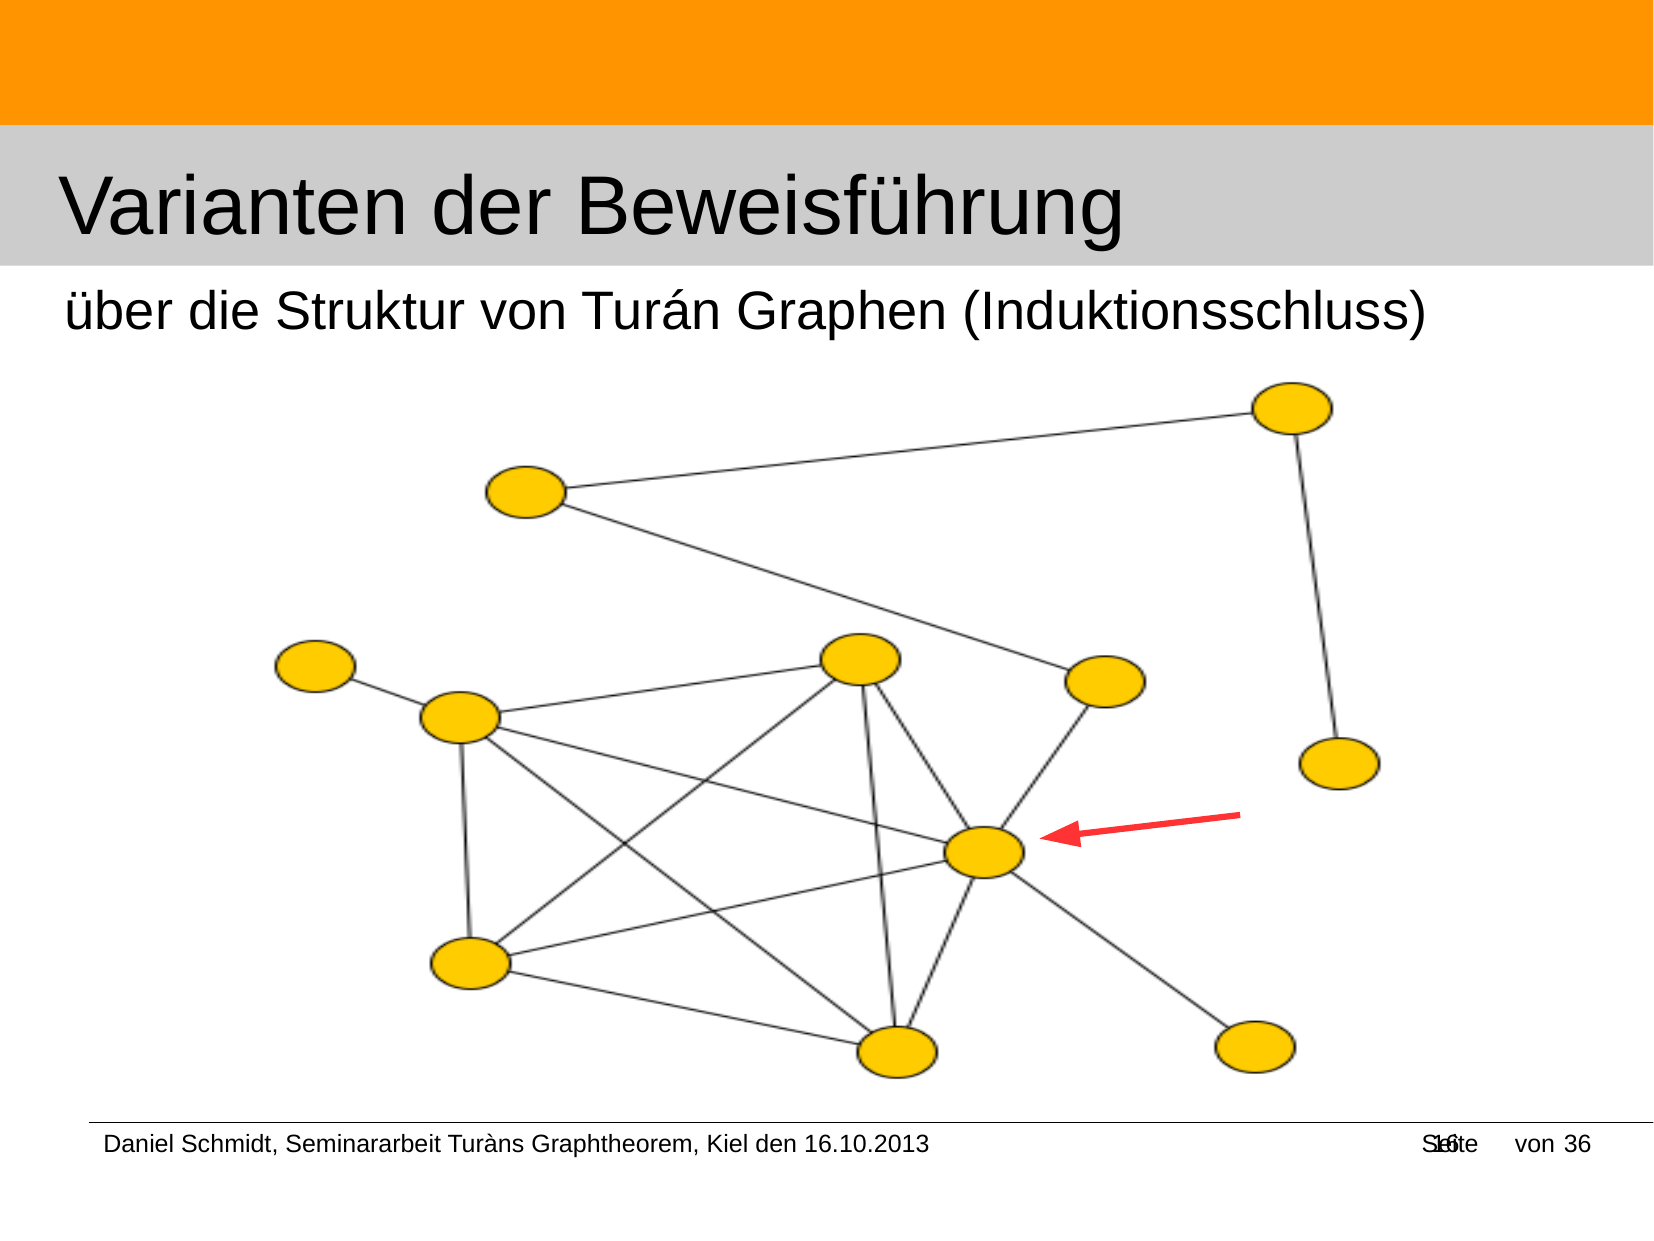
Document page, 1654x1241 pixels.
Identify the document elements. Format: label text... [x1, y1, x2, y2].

title Varianten der Beweisführung [50, 143, 1359, 260]
title über die Struktur von Turán Graphen (Induktionsschluss) [56, 238, 1571, 349]
picture [236, 357, 1418, 1104]
text_box Seite [1406, 1122, 1416, 1165]
text_box [1416, 1122, 1549, 1165]
text_box Daniel Schmidt, Seminararbeit Turàns Graphtheorem, Kiel den 16.10.2013 [88, 1122, 975, 1165]
text_box 36 [1549, 1121, 1654, 1193]
